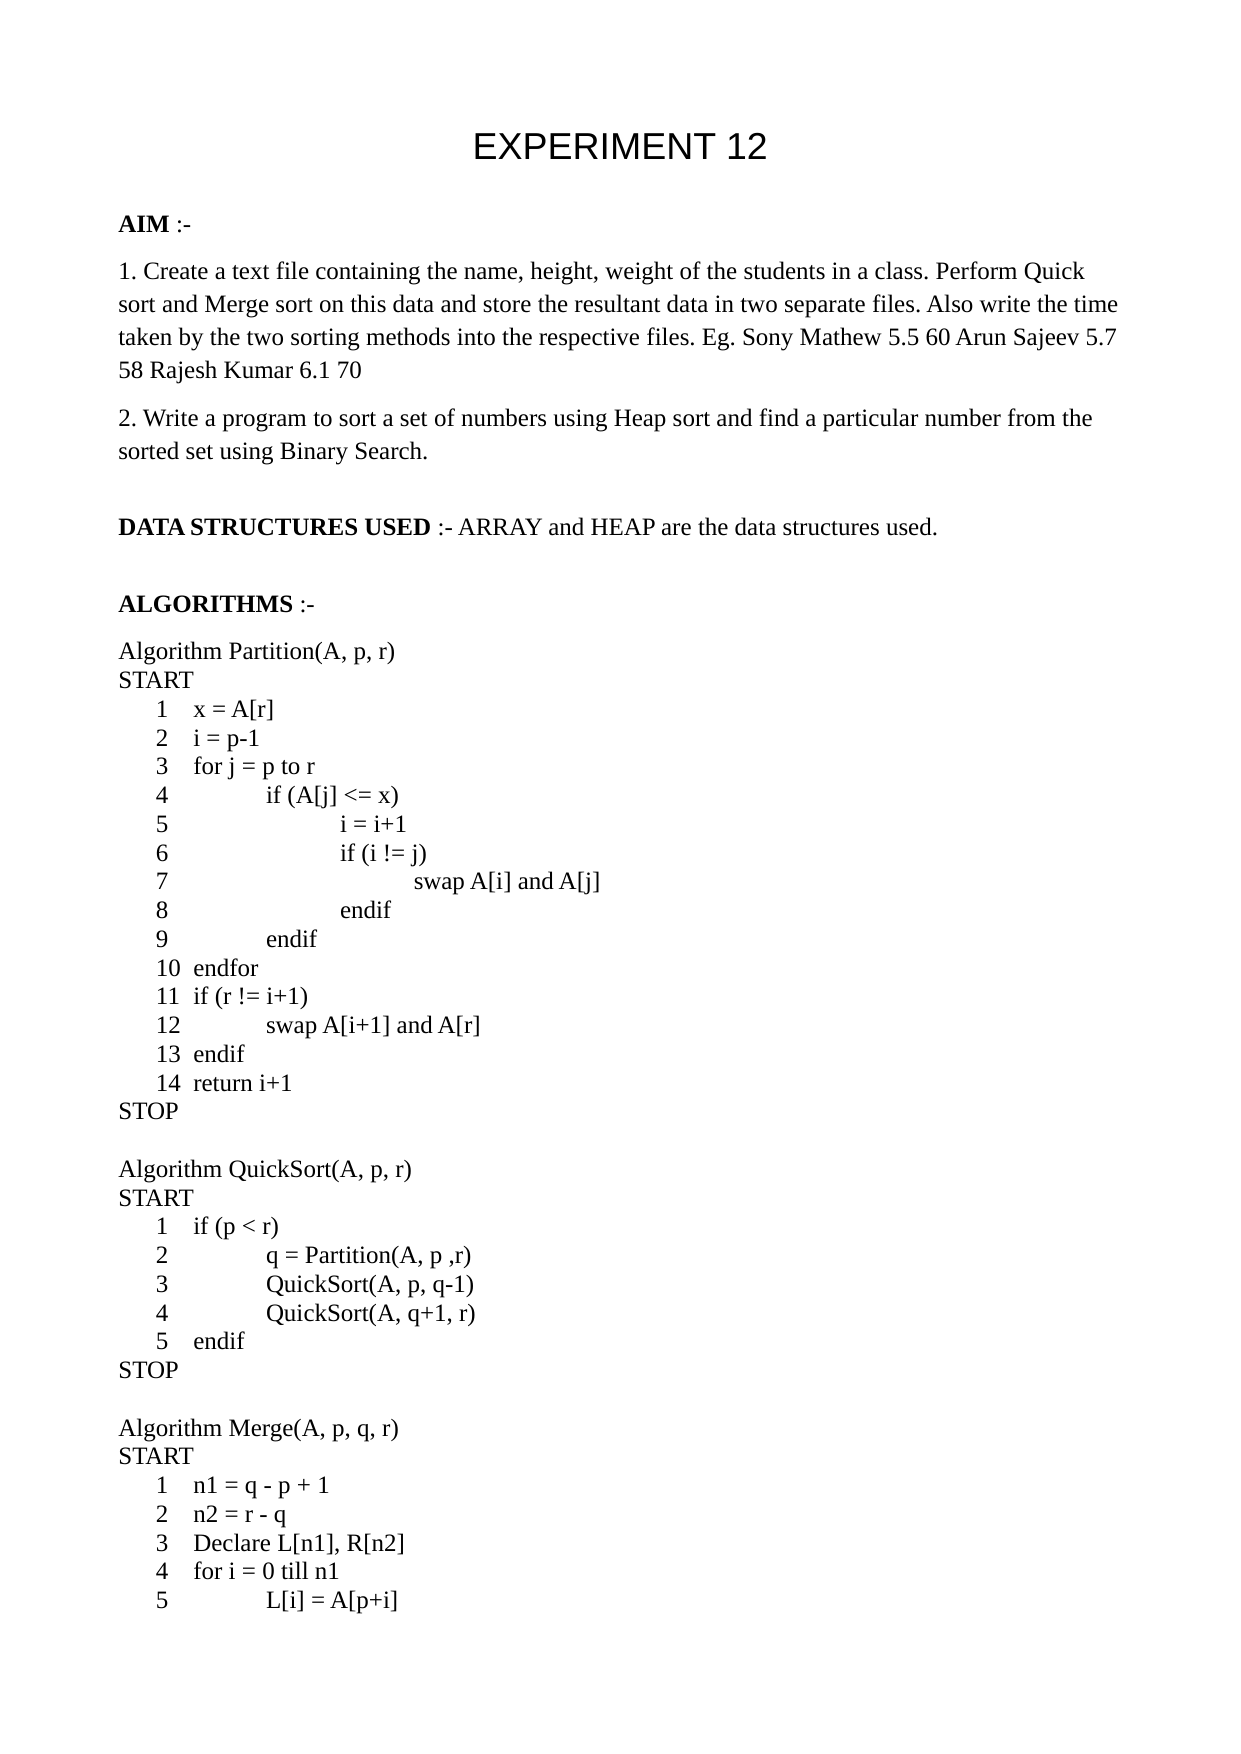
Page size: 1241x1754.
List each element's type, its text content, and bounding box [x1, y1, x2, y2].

list endif [156, 924, 1122, 953]
text Algorithm Merge(A, p, q, r) [118, 1413, 1122, 1441]
list endif [156, 895, 1122, 924]
list swap A[i] and A[j] [156, 866, 1122, 895]
list n1 = q - p + 1 [156, 1470, 1122, 1499]
list for i = 0 till n1 [156, 1556, 1122, 1585]
list endif [156, 1039, 1122, 1068]
list x = A[r] [156, 694, 1122, 723]
list if (A[j] <= x) [156, 780, 1122, 809]
list n2 = r - q [156, 1499, 1122, 1528]
text Algorithm Partition(A, p, r) [118, 636, 1122, 665]
list endif [156, 1326, 1122, 1355]
text 2. Write a program to sort a set of numbers using Heap sort and find a particular number from the sorted set using Binary Search. [118, 403, 1122, 465]
text 1. Create a text file containing the name, height, weight of the students in a class. Perform Quick sort and Merge sort on this data and store the resultant data in two separate files. Also write the time taken by the two sorting methods into the respective files. Eg. Sony Mathew 5.5 60 Arun Sajeev 5.7 58 Rajesh Kumar 6.1 70 [118, 256, 1122, 384]
list return i+1 [156, 1068, 1122, 1096]
list i = p-1 [156, 723, 1122, 751]
text START [118, 1441, 1122, 1470]
subtitle EXPERIMENT 12 [118, 124, 1122, 167]
text Algorithm QuickSort(A, p, r) [118, 1154, 1122, 1183]
text STOP [118, 1096, 1122, 1125]
list i = i+1 [156, 809, 1122, 838]
text START [118, 665, 1122, 694]
list QuickSort(A, p, q-1) [156, 1269, 1122, 1298]
list for j = p to r [156, 751, 1122, 780]
text AIM :- [118, 209, 1122, 237]
list L[i] = A[p+i] [156, 1585, 1122, 1614]
list q = Partition(A, p ,r) [156, 1240, 1122, 1269]
text START [118, 1183, 1122, 1211]
text ALGORITHMS :- [118, 589, 1122, 617]
list endfor [156, 953, 1122, 981]
list Declare L[n1], R[n2] [156, 1528, 1122, 1556]
list if (r != i+1) [156, 981, 1122, 1010]
text DATA STRUCTURES USED :- ARRAY and HEAP are the data structures used. [118, 512, 1122, 541]
list QuickSort(A, q+1, r) [156, 1298, 1122, 1326]
list swap A[i+1] and A[r] [156, 1010, 1122, 1039]
list if (i != j) [156, 838, 1122, 866]
text STOP [118, 1355, 1122, 1384]
list if (p < r) [156, 1211, 1122, 1240]
